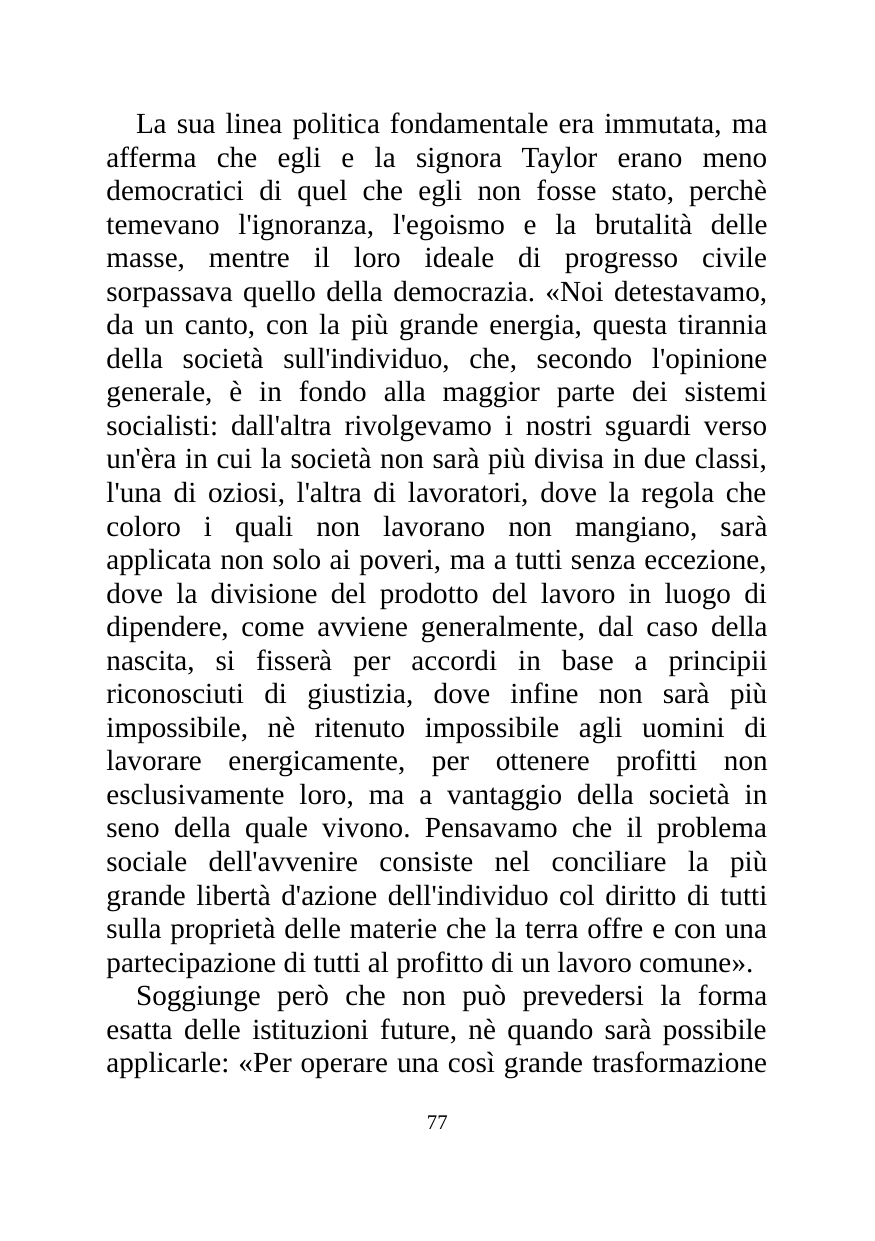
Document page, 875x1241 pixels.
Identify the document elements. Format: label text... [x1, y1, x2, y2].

text La sua linea politica fondamentale era immutata, ma afferma che egli e la signora Taylor erano meno democratici di quel che egli non fosse stato, perchè temevano l'ignoranza, l'egoismo e la brutalità delle masse, mentre il loro ideale di progresso civile sorpassava quello della democrazia. «Noi detestavamo, da un canto, con la più grande energia, questa tirannia della società sull'individuo, che, secondo l'opinione generale, è in fondo alla maggior parte dei sistemi socialisti: dall'altra rivolgevamo i nostri sguardi verso un'èra in cui la società non sarà più divisa in due classi, l'una di oziosi, l'altra di lavoratori, dove la regola che coloro i quali non lavorano non mangiano, sarà applicata non solo ai poveri, ma a tutti senza eccezione, dove la divisione del prodotto del lavoro in luogo di dipendere, come avviene generalmente, dal caso della nascita, si fisserà per accordi in base a principii riconosciuti di giustizia, dove infine non sarà più impossibile, nè ritenuto impossibile agli uomini di lavorare energicamente, per ottenere profitti non esclusivamente loro, ma a vantaggio della società in seno della quale vivono. Pensavamo che il problema sociale dell'avvenire consiste nel conciliare la più grande libertà d'azione dell'individuo col diritto di tutti sulla proprietà delle materie che la terra offre e con una partecipazione di tutti al profitto di un lavoro comune». [106, 106, 768, 978]
text Soggiunge però che non può prevedersi la forma esatta delle istituzioni future, nè quando sarà possibile applicarle: «Per operare una così grande trasformazione [106, 978, 768, 1079]
